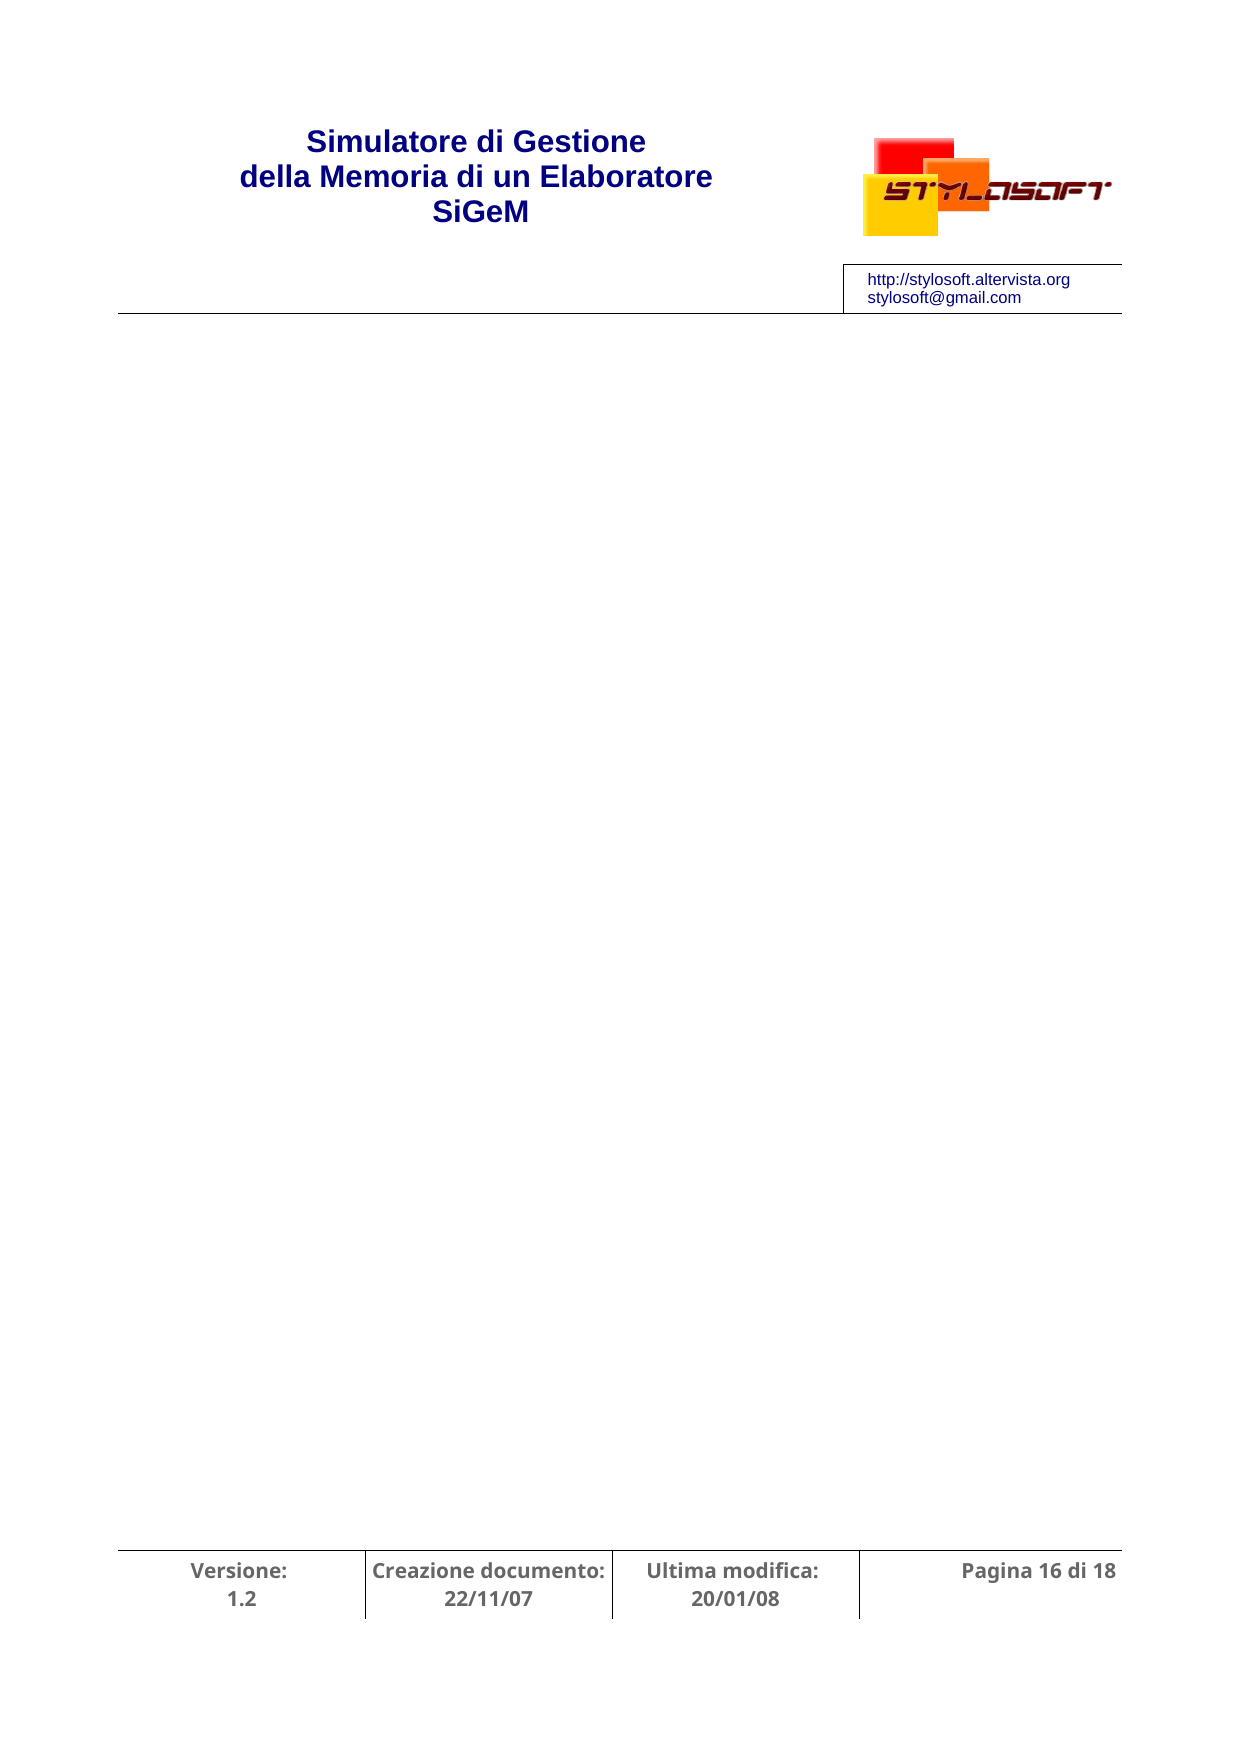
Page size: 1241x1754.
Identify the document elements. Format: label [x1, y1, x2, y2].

picture [848, 123, 1117, 247]
